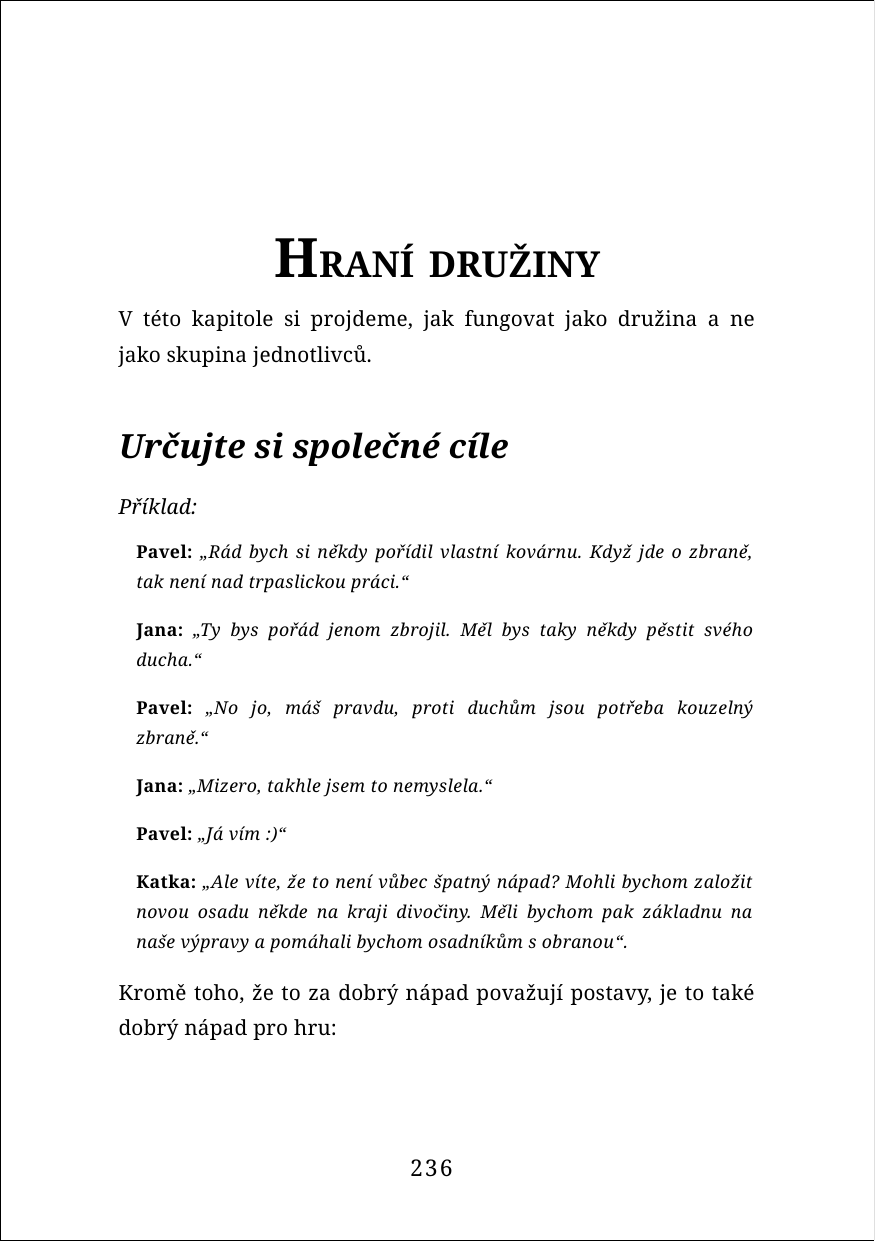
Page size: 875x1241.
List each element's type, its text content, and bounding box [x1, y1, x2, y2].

text V této kapitole si projdeme, jak fungovat jako družina a ne jako skupina jednotlivců. [118, 304, 756, 368]
subtitle Určujte si společné cíle [118, 423, 756, 468]
subtitle Hraní družiny [118, 219, 756, 293]
text Pavel: „Já vím :)“ [136, 822, 756, 846]
text Katka: „Ale víte, že to není vůbec špatný nápad? Mohli bychom založit novou osadu někde na kraji divočiny. Měli bychom pak základnu na naše výpravy a pomáhali bychom osadníkům s obranou“. [136, 869, 756, 954]
text Jana: „Mizero, takhle jsem to nemyslela.“ [136, 774, 756, 798]
text Pavel: „Rád bych si někdy pořídil vlastní kovárnu. Když jde o zbraně, tak není nad trpaslickou práci.“ [136, 539, 756, 594]
text Jana: „Ty bys pořád jenom zbrojil. Měl bys taky někdy pěstit svého ducha.“ [136, 617, 756, 672]
text Pavel: „No jo, máš pravdu, proti duchům jsou potřeba kouzelný zbraně.“ [136, 696, 756, 750]
text Kromě toho, že to za dobrý nápad považují postavy, je to také dobrý nápad pro hru: [118, 978, 756, 1042]
text Příklad: [118, 492, 756, 520]
